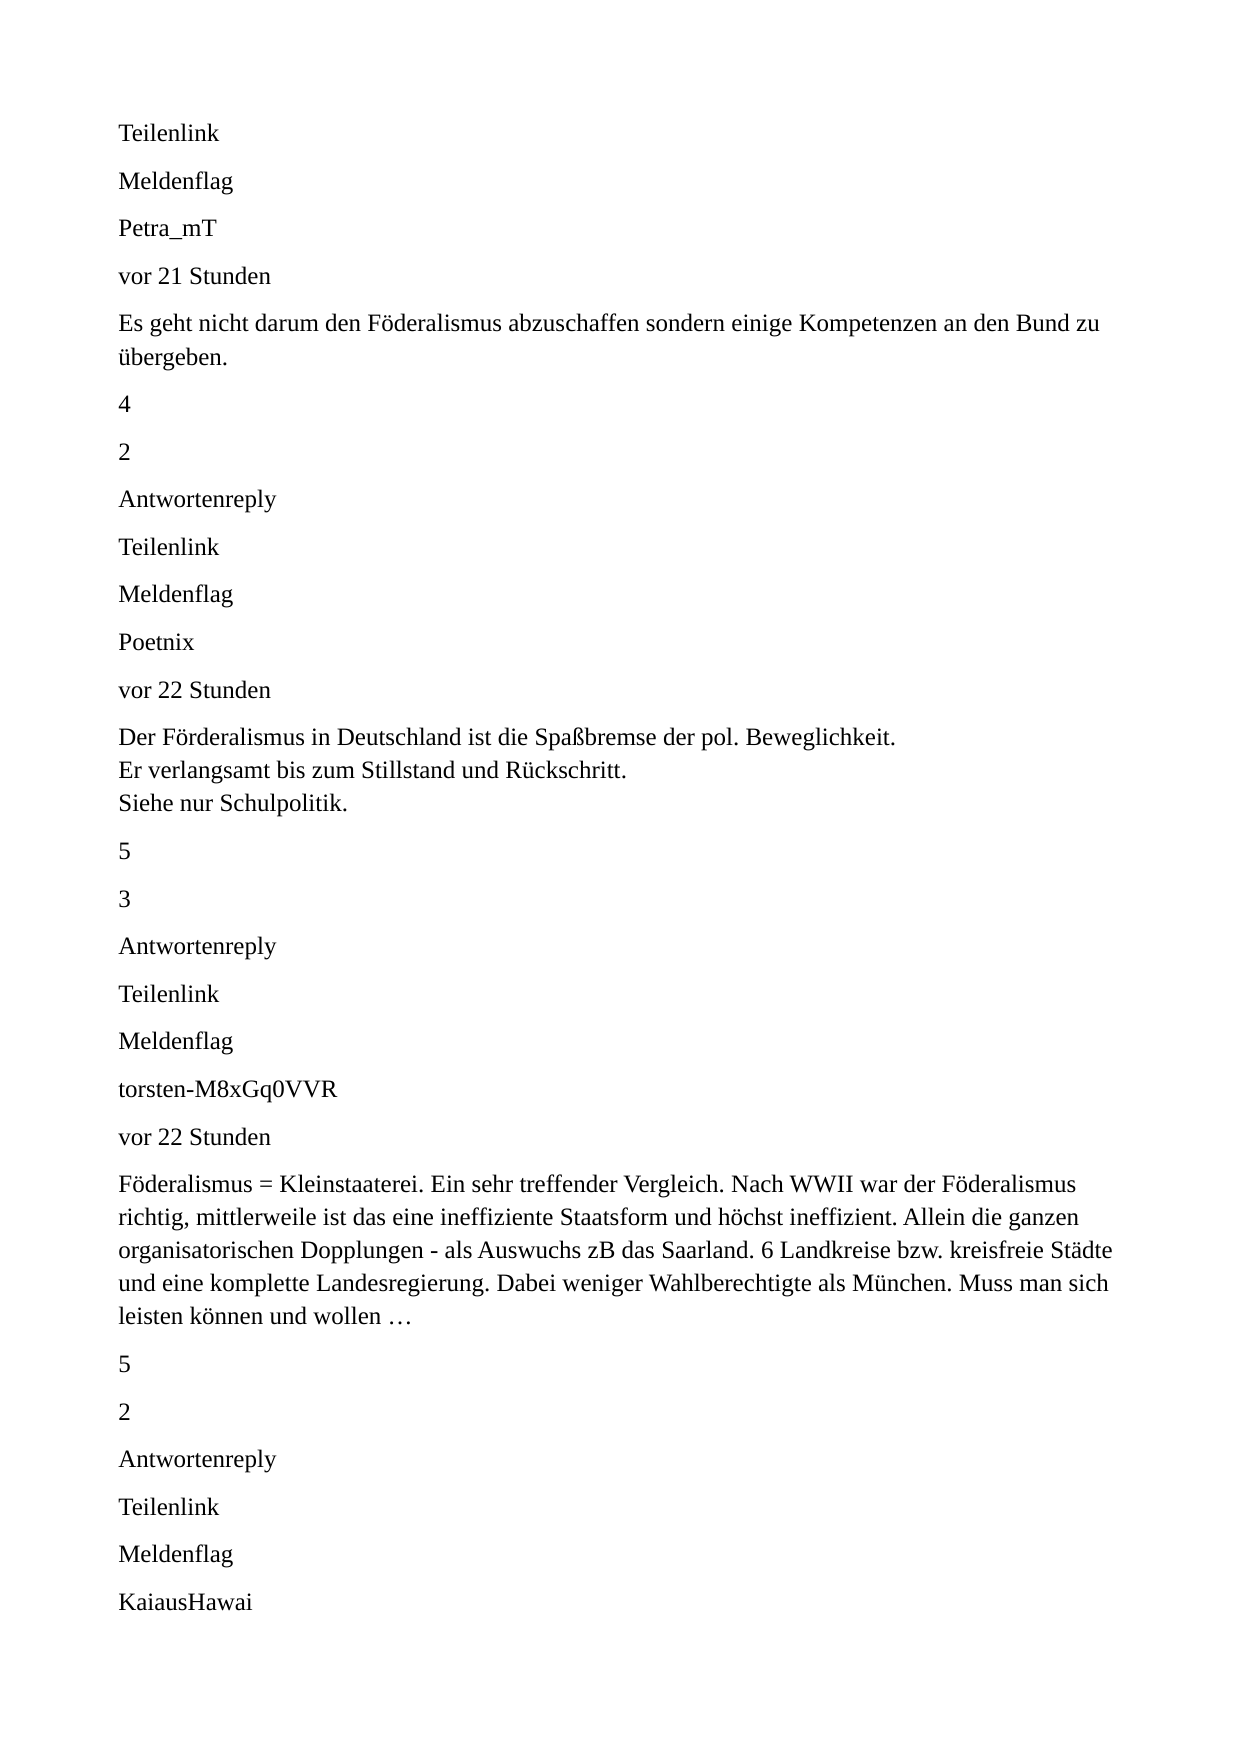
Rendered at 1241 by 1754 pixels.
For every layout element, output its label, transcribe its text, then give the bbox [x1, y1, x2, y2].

text 2 [118, 437, 1122, 466]
text vor 22 Stunden [118, 675, 1122, 703]
text Teilenlink [118, 532, 1122, 561]
text Petra_mT [118, 213, 1122, 242]
text Föderalismus = Kleinstaaterei. Ein sehr treffender Vergleich. Nach WWII war der Föderalismus richtig, mittlerweile ist das eine ineffiziente Staatsform und höchst ineffizient. Allein die ganzen organisatorischen Dopplungen - als Auswuchs zB das Saarland. 6 Landkreise bzw. kreisfreie Städte und eine komplette Landesregierung. Dabei weniger Wahlberechtigte als München. Muss man sich leisten können und wollen … [118, 1169, 1122, 1330]
text 4 [118, 389, 1122, 418]
text Teilenlink [118, 1492, 1122, 1521]
text Antwortenreply [118, 484, 1122, 513]
text Meldenflag [118, 1539, 1122, 1568]
text 5 [118, 836, 1122, 865]
text Meldenflag [118, 166, 1122, 194]
text Poetnix [118, 627, 1122, 656]
text Teilenlink [118, 118, 1122, 147]
text Antwortenreply [118, 931, 1122, 960]
text Der Förderalismus in Deutschland ist die Spaßbremse der pol. Beweglichkeit. Er verlangsamt bis zum Stillstand und Rückschritt. Siehe nur Schulpolitik. [118, 722, 1122, 817]
text torsten-M8xGq0VVR [118, 1074, 1122, 1103]
text 2 [118, 1397, 1122, 1425]
text KaiausHawai [118, 1587, 1122, 1616]
text vor 21 Stunden [118, 261, 1122, 290]
text 3 [118, 884, 1122, 912]
text 5 [118, 1349, 1122, 1378]
text vor 22 Stunden [118, 1122, 1122, 1150]
text Meldenflag [118, 1026, 1122, 1055]
text Teilenlink [118, 979, 1122, 1008]
text Es geht nicht darum den Föderalismus abzuschaffen sondern einige Kompetenzen an den Bund zu übergeben. [118, 308, 1122, 370]
text Antwortenreply [118, 1444, 1122, 1473]
text Meldenflag [118, 579, 1122, 608]
